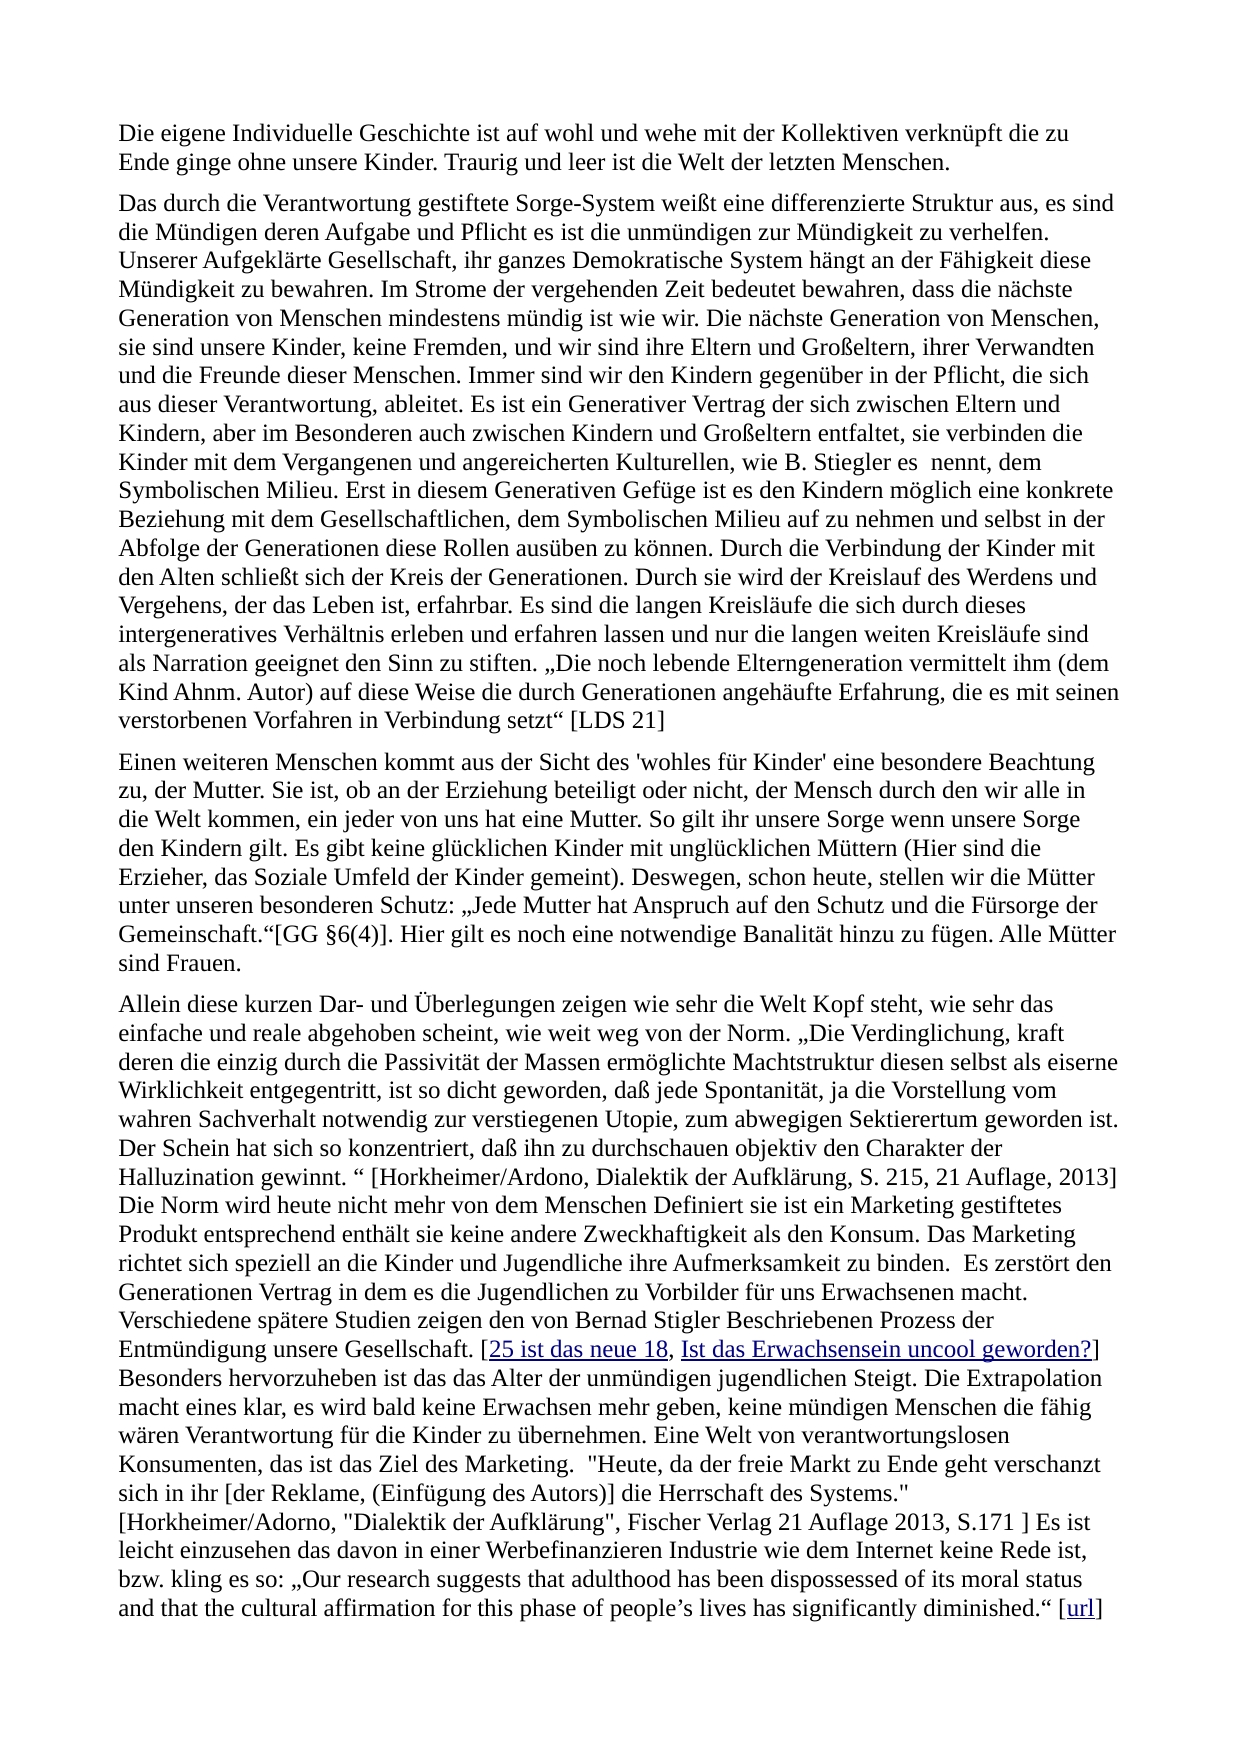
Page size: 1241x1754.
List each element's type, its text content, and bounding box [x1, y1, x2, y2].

text Einen weiteren Menschen kommt aus der Sicht des 'wohles für Kinder' eine besondere Beachtung zu, der Mutter. Sie ist, ob an der Erziehung beteiligt oder nicht, der Mensch durch den wir alle in die Welt kommen, ein jeder von uns hat eine Mutter. So gilt ihr unsere Sorge wenn unsere Sorge den Kindern gilt. Es gibt keine glücklichen Kinder mit unglücklichen Müttern (Hier sind die Erzieher, das Soziale Umfeld der Kinder gemeint). Deswegen, schon heute, stellen wir die Mütter unter unseren besonderen Schutz: „Jede Mutter hat Anspruch auf den Schutz und die Fürsorge der Gemeinschaft.“[GG §6(4)]. Hier gilt es noch eine notwendige Banalität hinzu zu fügen. Alle Mütter sind Frauen. [118, 747, 1122, 977]
text Allein diese kurzen Dar- und Überlegungen zeigen wie sehr die Welt Kopf steht, wie sehr das einfache und reale abgehoben scheint, wie weit weg von der Norm. „Die Verdinglichung, kraft deren die einzig durch die Passivität der Massen ermöglichte Machtstruktur diesen selbst als eiserne Wirklichkeit entgegentritt, ist so dicht geworden, daß jede Spontanität, ja die Vorstellung vom wahren Sachverhalt notwendig zur verstiegenen Utopie, zum abwegigen Sektierertum geworden ist. Der Schein hat sich so konzentriert, daß ihn zu durchschauen objektiv den Charakter der Halluzination gewinnt. “ [Horkheimer/Ardono, Dialektik der Aufklärung, S. 215, 21 Auflage, 2013] Die Norm wird heute nicht mehr von dem Menschen Definiert sie ist ein Marketing gestiftetes Produkt entsprechend enthält sie keine andere Zweckhaftigkeit als den Konsum. Das Marketing richtet sich speziell an die Kinder und Jugendliche ihre Aufmerksamkeit zu binden. Es zerstört den Generationen Vertrag in dem es die Jugendlichen zu Vorbilder für uns Erwachsenen macht. Verschiedene spätere Studien zeigen den von Bernad Stigler Beschriebenen Prozess der Entmündigung unsere Gesellschaft. [25 ist das neue 18, Ist das Erwachsensein uncool geworden?] Besonders hervorzuheben ist das das Alter der unmündigen jugendlichen Steigt. Die Extrapolation macht eines klar, es wird bald keine Erwachsen mehr geben, keine mündigen Menschen die fähig wären Verantwortung für die Kinder zu übernehmen. Eine Welt von verantwortungslosen Konsumenten, das ist das Ziel des Marketing. "Heute, da der freie Markt zu Ende geht verschanzt sich in ihr [der Reklame, (Einfügung des Autors)] die Herrschaft des Systems." [Horkheimer/Adorno, "Dialektik der Aufklärung", Fischer Verlag 21 Auflage 2013, S.171 ] Es ist leicht einzusehen das davon in einer Werbefinanzieren Industrie wie dem Internet keine Rede ist, bzw. kling es so: „Our research suggests that adulthood has been dispossessed of its moral status and that the cultural affirmation for this phase of people’s lives has significantly diminished.“ [url] [118, 989, 1122, 1622]
text Die eigene Individuelle Geschichte ist auf wohl und wehe mit der Kollektiven verknüpft die zu Ende ginge ohne unsere Kinder. Traurig und leer ist die Welt der letzten Menschen. [118, 118, 1122, 176]
text Das durch die Verantwortung gestiftete Sorge-System weißt eine differenzierte Struktur aus, es sind die Mündigen deren Aufgabe und Pflicht es ist die unmündigen zur Mündigkeit zu verhelfen. Unserer Aufgeklärte Gesellschaft, ihr ganzes Demokratische System hängt an der Fähigkeit diese Mündigkeit zu bewahren. Im Strome der vergehenden Zeit bedeutet bewahren, dass die nächste Generation von Menschen mindestens mündig ist wie wir. Die nächste Generation von Menschen, sie sind unsere Kinder, keine Fremden, und wir sind ihre Eltern und Großeltern, ihrer Verwandten und die Freunde dieser Menschen. Immer sind wir den Kindern gegenüber in der Pflicht, die sich aus dieser Verantwortung, ableitet. Es ist ein Generativer Vertrag der sich zwischen Eltern und Kindern, aber im Besonderen auch zwischen Kindern und Großeltern entfaltet, sie verbinden die Kinder mit dem Vergangenen und angereicherten Kulturellen, wie B. Stiegler es nennt, dem Symbolischen Milieu. Erst in diesem Generativen Gefüge ist es den Kindern möglich eine konkrete Beziehung mit dem Gesellschaftlichen, dem Symbolischen Milieu auf zu nehmen und selbst in der Abfolge der Generationen diese Rollen ausüben zu können. Durch die Verbindung der Kinder mit den Alten schließt sich der Kreis der Generationen. Durch sie wird der Kreislauf des Werdens und Vergehens, der das Leben ist, erfahrbar. Es sind die langen Kreisläufe die sich durch dieses intergeneratives Verhältnis erleben und erfahren lassen und nur die langen weiten Kreisläufe sind als Narration geeignet den Sinn zu stiften. „Die noch lebende Elterngeneration vermittelt ihm (dem Kind Ahnm. Autor) auf diese Weise die durch Generationen angehäufte Erfahrung, die es mit seinen verstorbenen Vorfahren in Verbindung setzt“ [LDS 21] [118, 188, 1122, 734]
